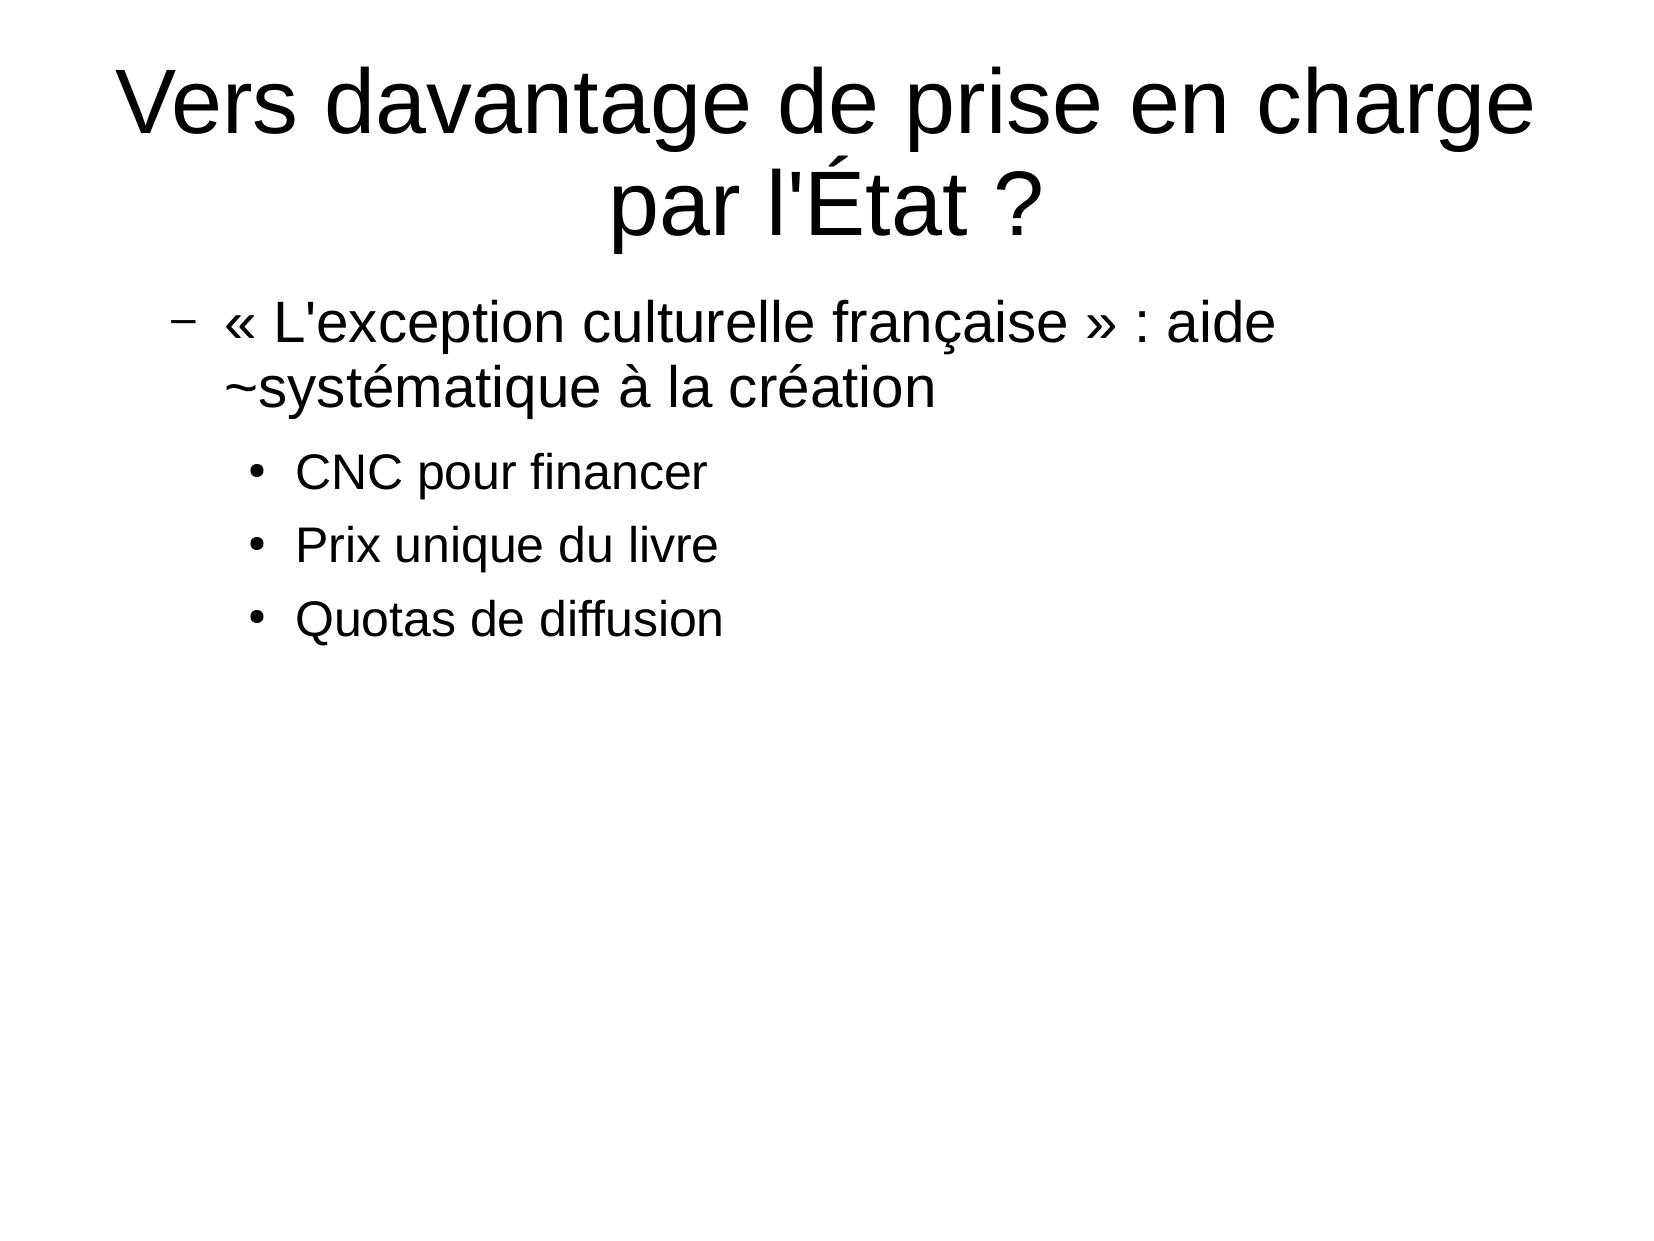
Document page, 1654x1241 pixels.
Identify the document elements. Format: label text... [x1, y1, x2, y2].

list « L'exception culturelle française » : aide ~systématique à la création CNC pour financer Prix unique du livre Quotas de diffusion [82, 290, 1571, 1010]
title Vers davantage de prise en charge par l'État ? [82, 49, 1571, 257]
